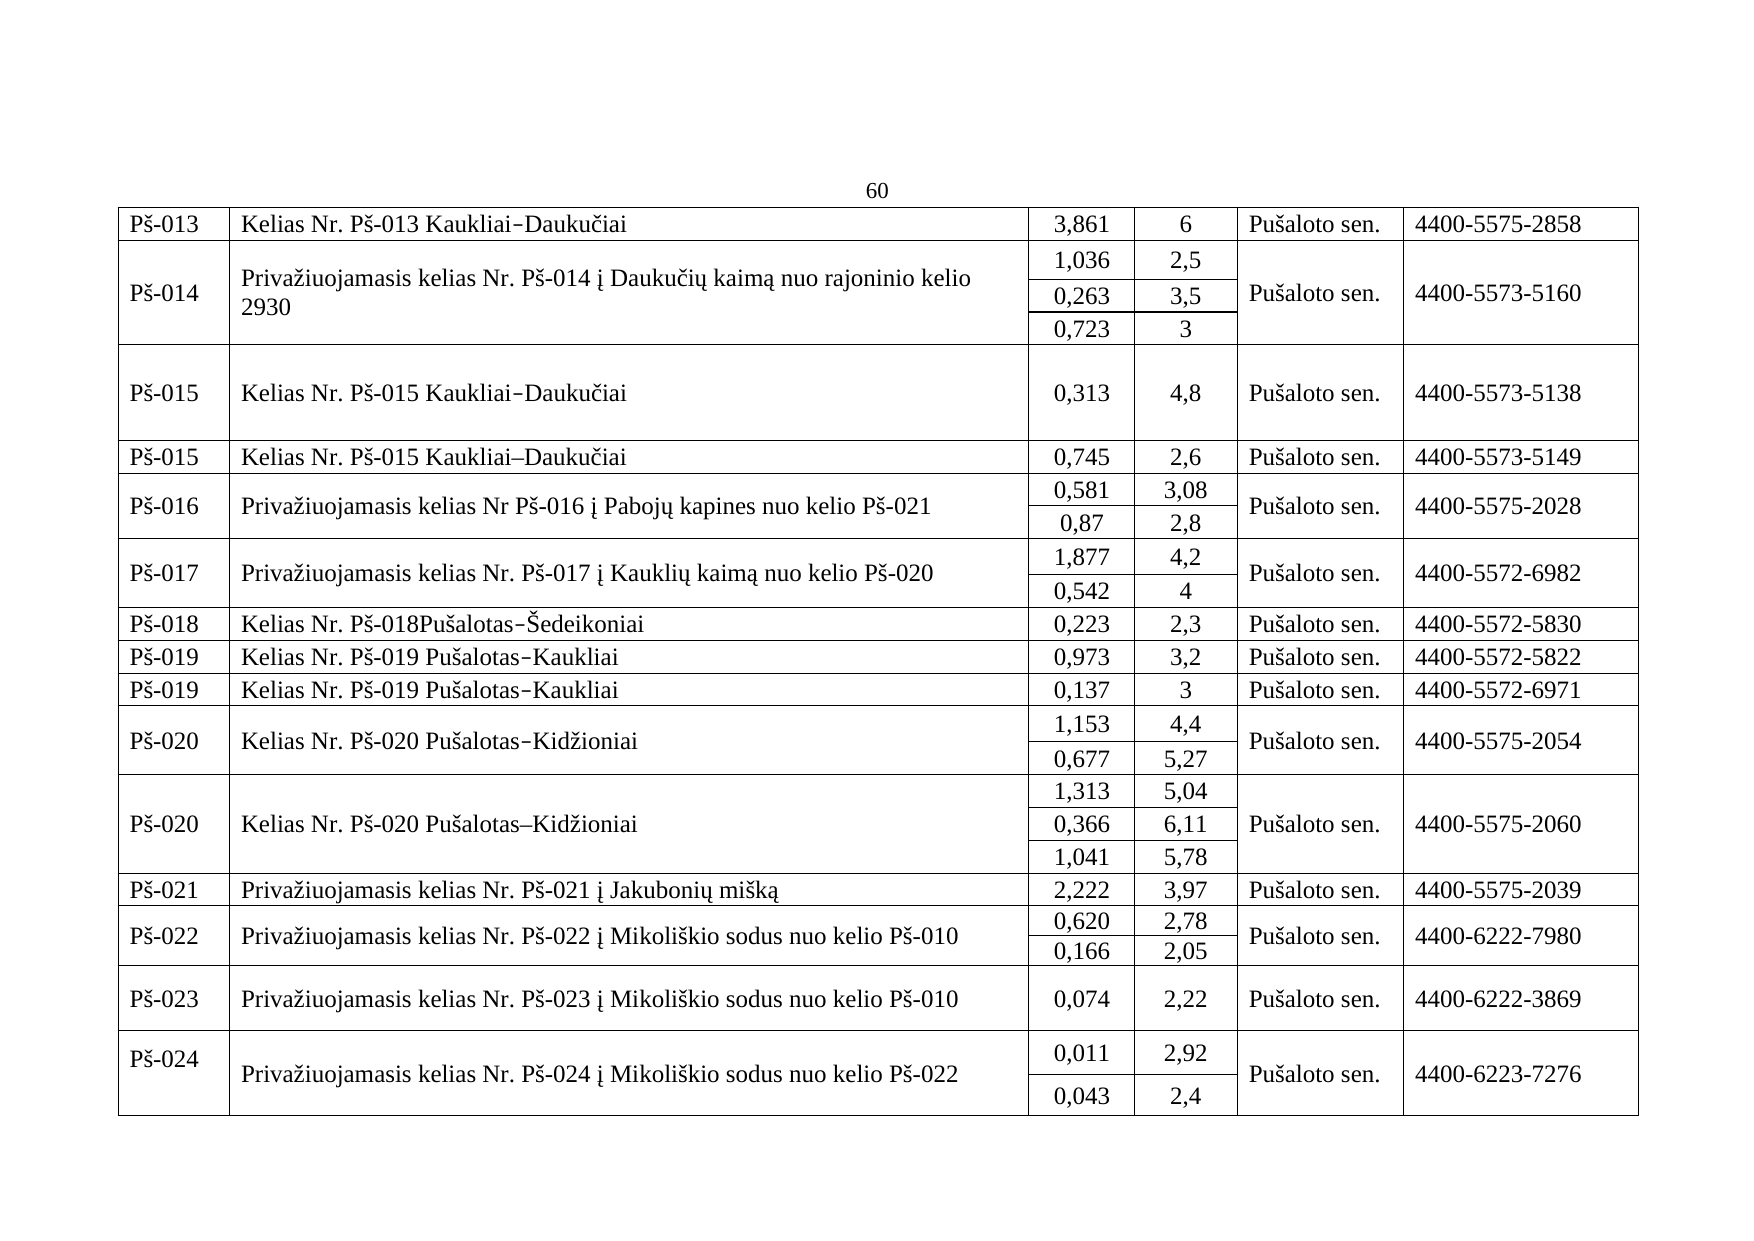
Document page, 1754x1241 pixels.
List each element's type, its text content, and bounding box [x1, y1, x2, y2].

table_cell 5,27 [1135, 742, 1237, 774]
table_cell Pš-015 [119, 441, 229, 472]
table_cell 0,166 [1029, 936, 1134, 965]
table_cell 1,036 [1029, 241, 1134, 278]
table_cell 6 [1135, 208, 1237, 239]
table_cell Pš-018 [119, 608, 229, 639]
table_cell Pš-020 [119, 706, 229, 774]
table_cell 1,313 [1029, 775, 1134, 807]
table_cell 3,5 [1135, 280, 1237, 311]
table_cell 4 [1135, 575, 1237, 607]
table_cell Kelias Nr. Pš-015 Kaukliai–Daukučiai [230, 441, 1028, 472]
table_cell Pš-023 [119, 966, 229, 1030]
table_cell 0,581 [1029, 474, 1134, 505]
table_cell 0,011 [1029, 1031, 1134, 1074]
table_cell 2,78 [1135, 906, 1237, 935]
table_cell 0,043 [1029, 1075, 1134, 1115]
table_cell 4400-5573-5160 [1404, 241, 1638, 344]
table_cell 0,973 [1029, 641, 1134, 672]
table_cell 0,313 [1029, 345, 1134, 439]
table_cell 4,8 [1135, 345, 1237, 439]
table_cell 3,08 [1135, 474, 1237, 505]
table_cell 4400-5573-5138 [1404, 345, 1638, 439]
table_cell Pš-019 [119, 641, 229, 672]
table_cell Pš-024 [119, 1031, 229, 1115]
table_cell Pš-017 [119, 539, 229, 607]
table_cell 4400-5572-6982 [1404, 539, 1638, 607]
table_cell 2,6 [1135, 441, 1237, 472]
table_cell Pš-020 [119, 775, 229, 872]
table_cell Kelias Nr. Pš-020 Pušalotas–Kidžioniai [230, 775, 1028, 872]
table_cell Pušaloto sen. [1238, 874, 1403, 905]
table_cell 0,223 [1029, 608, 1134, 639]
table_cell 4400-5575-2054 [1404, 706, 1638, 774]
table_cell Pušaloto sen. [1238, 208, 1403, 239]
table_cell 0,366 [1029, 808, 1134, 839]
table_cell 4,4 [1135, 706, 1237, 741]
table_cell Kelias Nr. Pš-019 Pušalotas–Kaukliai [230, 674, 1028, 705]
table_cell 4400-6222-3869 [1404, 966, 1638, 1030]
table_cell 0,263 [1029, 280, 1134, 311]
table_cell 4400-6222-7980 [1404, 906, 1638, 965]
table_cell Pušaloto sen. [1238, 441, 1403, 472]
table_cell 3,97 [1135, 874, 1237, 905]
table_cell 4,2 [1135, 539, 1237, 574]
table_cell Kelias Nr. Pš-013 Kaukliai–Daukučiai [230, 208, 1028, 239]
table_cell Pušaloto sen. [1238, 241, 1403, 344]
table_cell 4400-5572-5822 [1404, 641, 1638, 672]
table_cell Privažiuojamasis kelias Nr. Pš-021 į Jakubonių mišką [230, 874, 1028, 905]
table_cell Pušaloto sen. [1238, 966, 1403, 1030]
table_cell Pš-014 [119, 241, 229, 344]
table_cell Pš-021 [119, 874, 229, 905]
table_cell 0,745 [1029, 441, 1134, 472]
table_cell 2,222 [1029, 874, 1134, 905]
table_cell Kelias Nr. Pš-015 Kaukliai–Daukučiai [230, 345, 1028, 439]
table_cell 0,723 [1029, 313, 1134, 344]
table_cell 4400-6223-7276 [1404, 1031, 1638, 1115]
table_cell 2,3 [1135, 608, 1237, 639]
table_cell Pš-022 [119, 906, 229, 965]
table_cell Pušaloto sen. [1238, 1031, 1403, 1115]
table_cell Pušaloto sen. [1238, 906, 1403, 965]
table_cell 0,677 [1029, 742, 1134, 774]
table_cell Kelias Nr. Pš-020 Pušalotas–Kidžioniai [230, 706, 1028, 774]
table_cell 1,877 [1029, 539, 1134, 574]
table_cell Privažiuojamasis kelias Nr. Pš-022 į Mikoliškio sodus nuo kelio Pš-010 [230, 906, 1028, 965]
table_cell Pušaloto sen. [1238, 641, 1403, 672]
table_cell Pš-013 [119, 208, 229, 239]
table_cell 4400-5575-2028 [1404, 474, 1638, 538]
table_cell Kelias Nr. Pš-018Pušalotas–Šedeikoniai [230, 608, 1028, 639]
table_cell Pušaloto sen. [1238, 345, 1403, 439]
table_cell Privažiuojamasis kelias Nr. Pš-023 į Mikoliškio sodus nuo kelio Pš-010 [230, 966, 1028, 1030]
table_cell Pušaloto sen. [1238, 775, 1403, 872]
table_cell 1,041 [1029, 841, 1134, 872]
table_cell 1,153 [1029, 706, 1134, 741]
table_cell Pušaloto sen. [1238, 706, 1403, 774]
table_cell Pš-016 [119, 474, 229, 538]
table_cell 2,92 [1135, 1031, 1237, 1074]
table_cell 0,620 [1029, 906, 1134, 935]
table_cell 2,8 [1135, 506, 1237, 538]
table_cell 0,87 [1029, 506, 1134, 538]
table_cell 2,05 [1135, 936, 1237, 965]
table_cell 0,137 [1029, 674, 1134, 705]
table_cell 2,4 [1135, 1075, 1237, 1115]
table_cell 4400-5575-2039 [1404, 874, 1638, 905]
table_cell 3,2 [1135, 641, 1237, 672]
table_cell 6,11 [1135, 808, 1237, 839]
table_cell 0,542 [1029, 575, 1134, 607]
table_cell 4400-5575-2060 [1404, 775, 1638, 872]
table_cell Pušaloto sen. [1238, 674, 1403, 705]
table_cell 3 [1135, 313, 1237, 344]
table_cell Pušaloto sen. [1238, 608, 1403, 639]
table_cell Privažiuojamasis kelias Nr. Pš-014 į Daukučių kaimą nuo rajoninio kelio 2930 [230, 241, 1028, 344]
table_cell 0,074 [1029, 966, 1134, 1030]
table_cell 3 [1135, 674, 1237, 705]
table_cell 4400-5572-6971 [1404, 674, 1638, 705]
table_cell 4400-5575-2858 [1404, 208, 1638, 239]
table_cell 4400-5573-5149 [1404, 441, 1638, 472]
table_cell Pš-015 [119, 345, 229, 439]
table_cell 3,861 [1029, 208, 1134, 239]
table_cell 5,04 [1135, 775, 1237, 807]
table_cell Pš-019 [119, 674, 229, 705]
table_cell 4400-5572-5830 [1404, 608, 1638, 639]
table_cell Privažiuojamasis kelias Nr. Pš-024 į Mikoliškio sodus nuo kelio Pš-022 [230, 1031, 1028, 1115]
table_cell Pušaloto sen. [1238, 474, 1403, 538]
table_cell Privažiuojamasis kelias Nr Pš-016 į Pabojų kapines nuo kelio Pš-021 [230, 474, 1028, 538]
table_cell 5,78 [1135, 841, 1237, 872]
table_cell Kelias Nr. Pš-019 Pušalotas–Kaukliai [230, 641, 1028, 672]
table_cell Privažiuojamasis kelias Nr. Pš-017 į Kauklių kaimą nuo kelio Pš-020 [230, 539, 1028, 607]
table_cell 2,5 [1135, 241, 1237, 278]
table_cell Pušaloto sen. [1238, 539, 1403, 607]
table_cell 2,22 [1135, 966, 1237, 1030]
